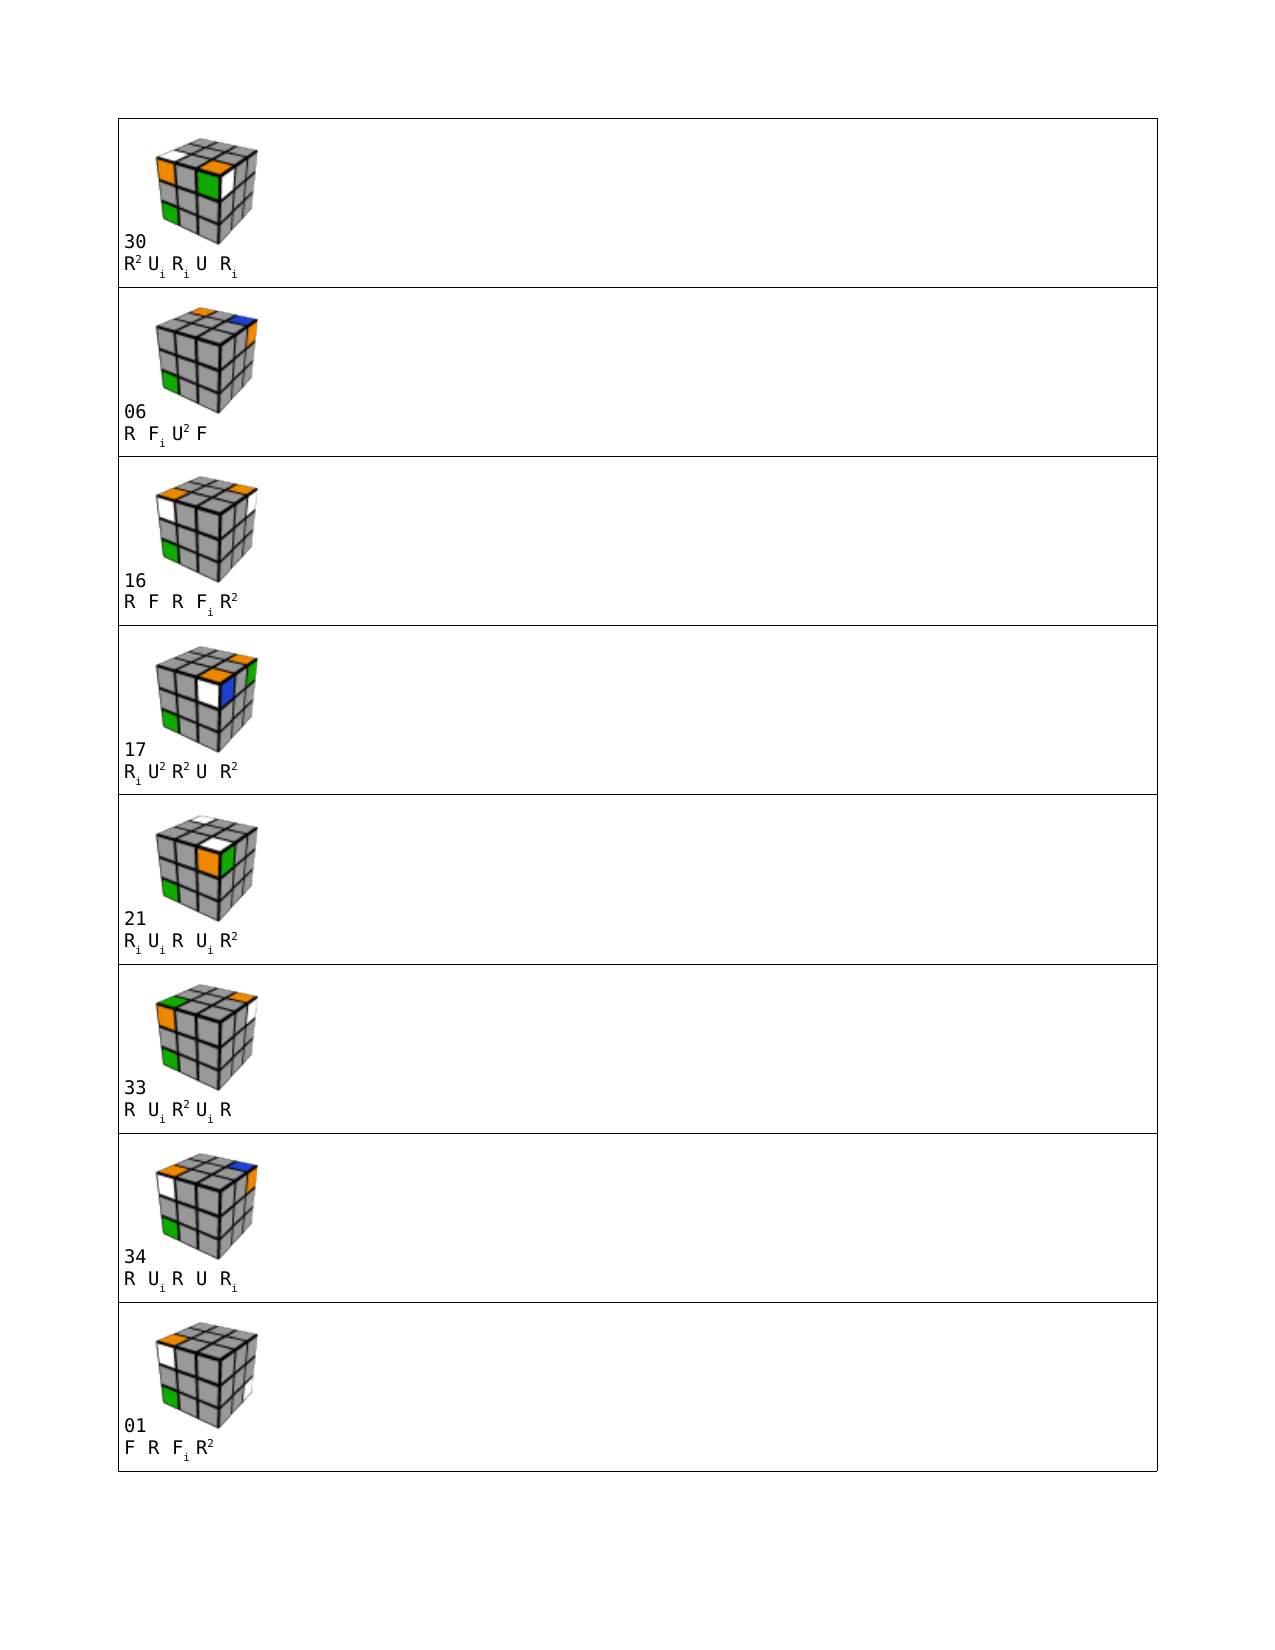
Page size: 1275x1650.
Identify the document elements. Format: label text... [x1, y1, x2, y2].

table_header R2 [196, 1437, 220, 1465]
table_header U2 [148, 761, 172, 788]
table_header Ri [124, 761, 148, 788]
picture [146, 800, 272, 926]
table_header R [124, 1268, 148, 1296]
table_header F [148, 592, 172, 619]
table_header U [196, 761, 220, 788]
table_header U2 [172, 423, 196, 450]
table_header Ri [124, 930, 148, 958]
table_header R [172, 592, 196, 619]
table_header R2 [220, 930, 244, 958]
picture [146, 631, 272, 757]
table_cell 33 [119, 965, 1157, 1132]
table_header R2 [172, 761, 196, 788]
table_header R [172, 930, 196, 958]
picture [146, 969, 272, 1095]
table_header Ri [220, 1268, 244, 1296]
table_cell 01 [119, 1303, 1157, 1471]
picture [146, 293, 272, 418]
table_header R [124, 592, 148, 619]
table_header R2 [124, 254, 148, 281]
table_header R [220, 1099, 244, 1127]
table_header R2 [220, 592, 244, 619]
table_header Ui [148, 1099, 172, 1127]
table_header Ui [196, 930, 220, 958]
table_header Ui [196, 1099, 220, 1127]
table_header U [196, 254, 220, 281]
picture [146, 1138, 272, 1264]
table_header Fi [172, 1437, 196, 1465]
table_header F [196, 423, 220, 450]
table_header Ri [220, 254, 244, 281]
picture [146, 123, 272, 249]
table_cell 16 [119, 457, 1157, 625]
table_header F [124, 1437, 148, 1465]
table_header R [148, 1437, 172, 1465]
table_header Ui [148, 1268, 172, 1296]
table_header R2 [220, 761, 244, 788]
table_cell 21 [119, 795, 1157, 963]
table_header R [172, 1268, 196, 1296]
table_header Ui [148, 254, 172, 281]
table_header R [124, 423, 148, 450]
picture [146, 462, 272, 587]
table_cell 34 [119, 1134, 1157, 1302]
table_header Ri [172, 254, 196, 281]
table_header R2 [172, 1099, 196, 1127]
table_cell 17 [119, 626, 1157, 794]
table_header U [196, 1268, 220, 1296]
table_header Fi [196, 592, 220, 619]
table_header Fi [148, 423, 172, 450]
picture [146, 1307, 272, 1433]
table_header Ui [148, 930, 172, 958]
table_cell 30 [119, 119, 1157, 287]
table_cell 06 [119, 288, 1157, 456]
table_header R [124, 1099, 148, 1127]
